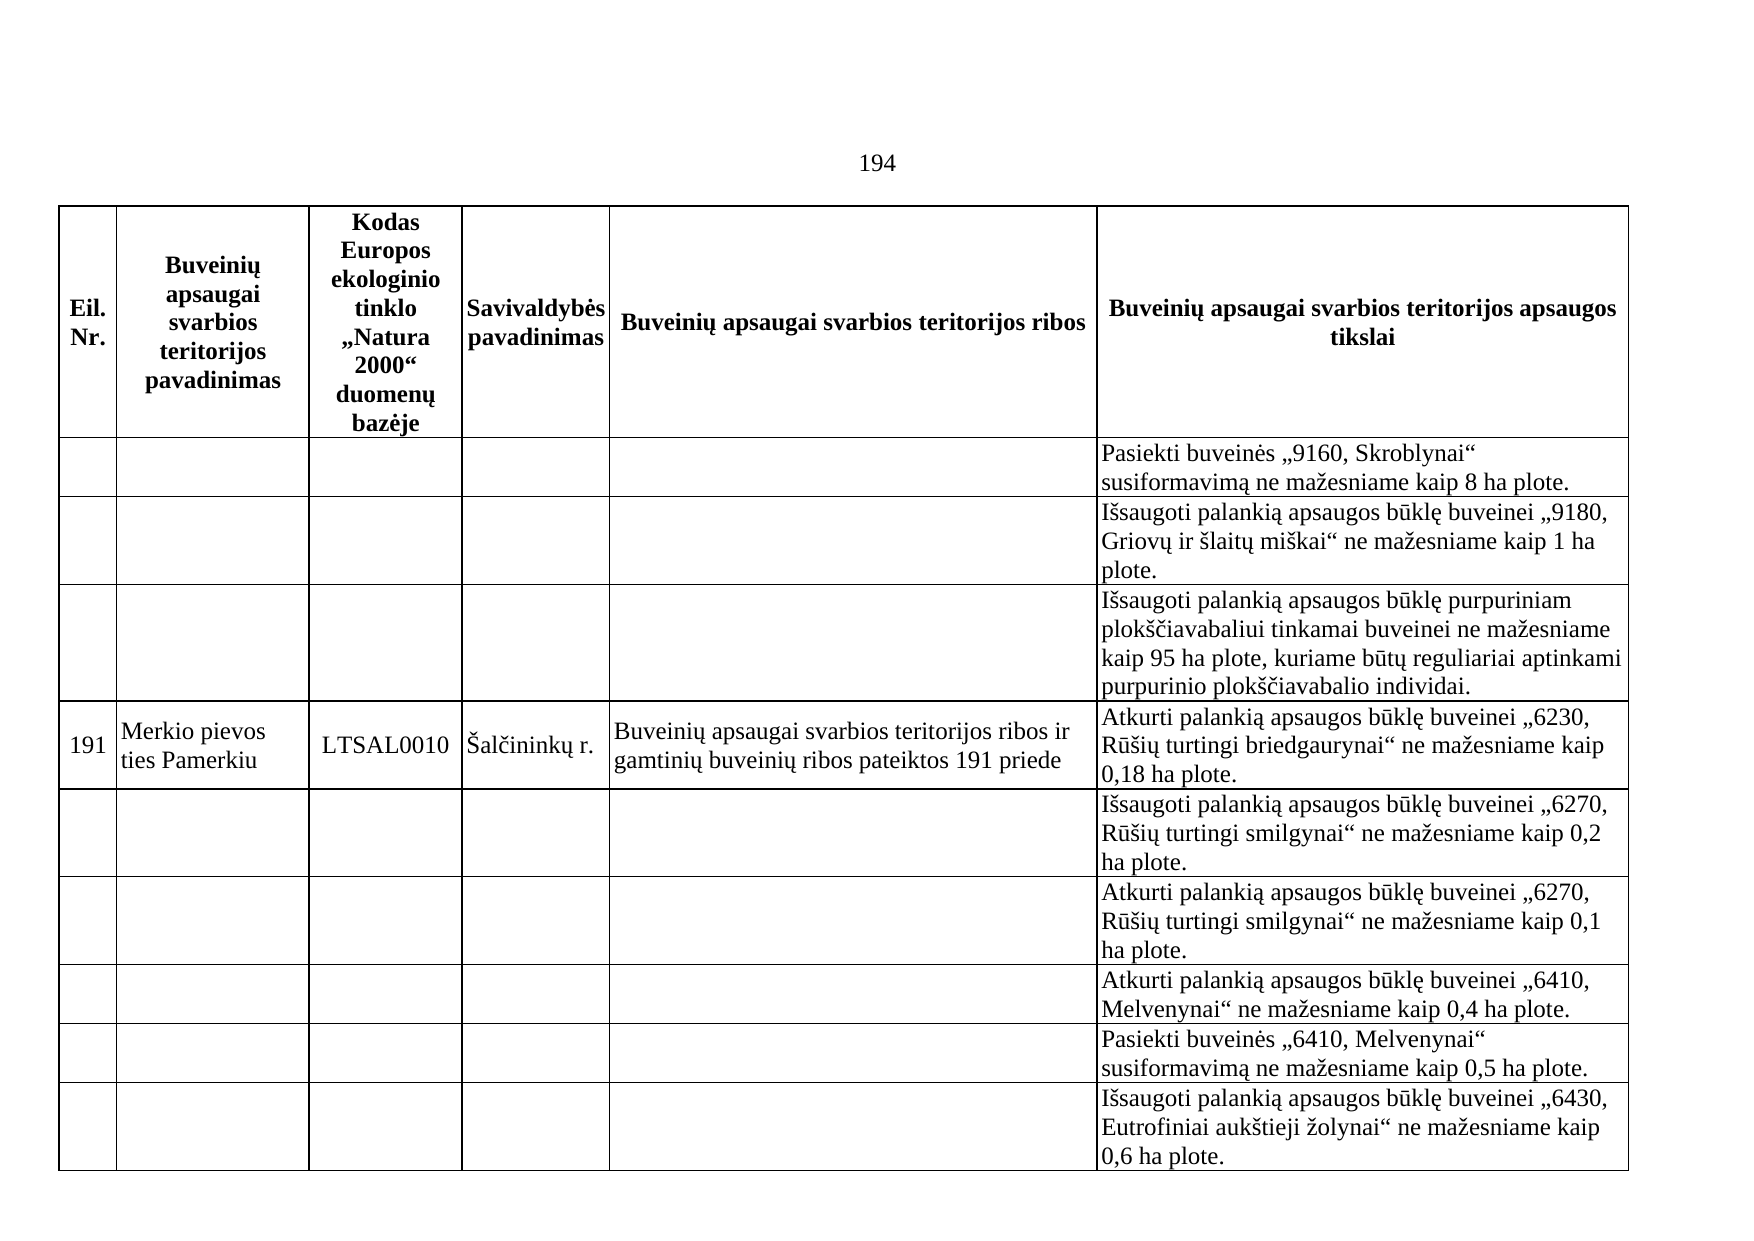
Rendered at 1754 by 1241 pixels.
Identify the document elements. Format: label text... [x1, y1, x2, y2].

table_cell [463, 790, 609, 876]
table_cell [310, 877, 461, 964]
table_cell [117, 497, 308, 584]
table_cell [463, 1083, 609, 1169]
table_cell [60, 1024, 116, 1082]
table_cell [60, 438, 116, 496]
table_cell [117, 438, 308, 496]
table_cell [610, 438, 1096, 496]
table_cell 191 [60, 702, 116, 788]
table_cell [60, 497, 116, 584]
table_cell [310, 790, 461, 876]
table_cell [60, 585, 116, 700]
table_cell [610, 1024, 1096, 1082]
table_cell Atkurti palankią apsaugos būklę buveinei „6410, Melvenynai“ ne mažesniame kaip 0,4 ha plote. [1098, 965, 1628, 1023]
table_cell [117, 877, 308, 964]
table_cell [310, 1024, 461, 1082]
table_cell [610, 585, 1096, 700]
table_cell [463, 1024, 609, 1082]
table_header Buveinių apsaugai svarbios teritorijos pavadinimas [117, 207, 308, 437]
table_cell Išsaugoti palankią apsaugos būklę buveinei „9180, Griovų ir šlaitų miškai“ ne mažesniame kaip 1 ha plote. [1098, 497, 1628, 584]
table_cell [117, 585, 308, 700]
table_cell [310, 1083, 461, 1169]
table_cell Pasiekti buveinės „6410, Melvenynai“ susiformavimą ne mažesniame kaip 0,5 ha plote. [1098, 1024, 1628, 1082]
table_cell [463, 438, 609, 496]
table_cell Išsaugoti palankią apsaugos būklę buveinei „6270, Rūšių turtingi smilgynai“ ne mažesniame kaip 0,2 ha plote. [1098, 790, 1628, 876]
table_cell [463, 877, 609, 964]
table_cell Buveinių apsaugai svarbios teritorijos ribos ir gamtinių buveinių ribos pateiktos 191 priede [610, 702, 1096, 788]
table_cell [60, 965, 116, 1023]
table_cell [60, 790, 116, 876]
table_cell [310, 497, 461, 584]
table_cell [117, 1083, 308, 1169]
table_cell Atkurti palankią apsaugos būklę buveinei „6270, Rūšių turtingi smilgynai“ ne mažesniame kaip 0,1 ha plote. [1098, 877, 1628, 964]
table_cell Išsaugoti palankią apsaugos būklę buveinei „6430, Eutrofiniai aukštieji žolynai“ ne mažesniame kaip 0,6 ha plote. [1098, 1083, 1628, 1169]
table_cell [60, 1083, 116, 1169]
table_cell [310, 585, 461, 700]
table_cell Merkio pievos ties Pamerkiu [117, 702, 308, 788]
table_header Buveinių apsaugai svarbios teritorijos ribos [610, 207, 1096, 437]
table_header Kodas Europos ekologinio tinklo „Natura 2000“ duomenų bazėje [310, 207, 461, 437]
table_cell [117, 790, 308, 876]
table_header Savivaldybės pavadinimas [463, 207, 609, 437]
table_cell [310, 965, 461, 1023]
table_cell Pasiekti buveinės „9160, Skroblynai“ susiformavimą ne mažesniame kaip 8 ha plote. [1098, 438, 1628, 496]
table_cell [463, 965, 609, 1023]
table_cell [463, 585, 609, 700]
table_cell [610, 790, 1096, 876]
table_cell Šalčininkų r. [463, 702, 609, 788]
table_header Buveinių apsaugai svarbios teritorijos apsaugos tikslai [1098, 207, 1628, 437]
table_cell [310, 438, 461, 496]
table_cell Išsaugoti palankią apsaugos būklę purpuriniam plokščiavabaliui tinkamai buveinei ne mažesniame kaip 95 ha plote, kuriame būtų reguliariai aptinkami purpurinio plokščiavabalio individai. [1098, 585, 1628, 700]
table_cell LTSAL0010 [310, 702, 461, 788]
table_cell [610, 965, 1096, 1023]
table_cell [463, 497, 609, 584]
table_cell [117, 965, 308, 1023]
table_cell [60, 877, 116, 964]
table_header Eil. Nr. [60, 207, 116, 437]
table_cell [610, 1083, 1096, 1169]
table_cell [610, 497, 1096, 584]
table_cell [610, 877, 1096, 964]
table_cell Atkurti palankią apsaugos būklę buveinei „6230, Rūšių turtingi briedgaurynai“ ne mažesniame kaip 0,18 ha plote. [1098, 702, 1628, 788]
table_cell [117, 1024, 308, 1082]
